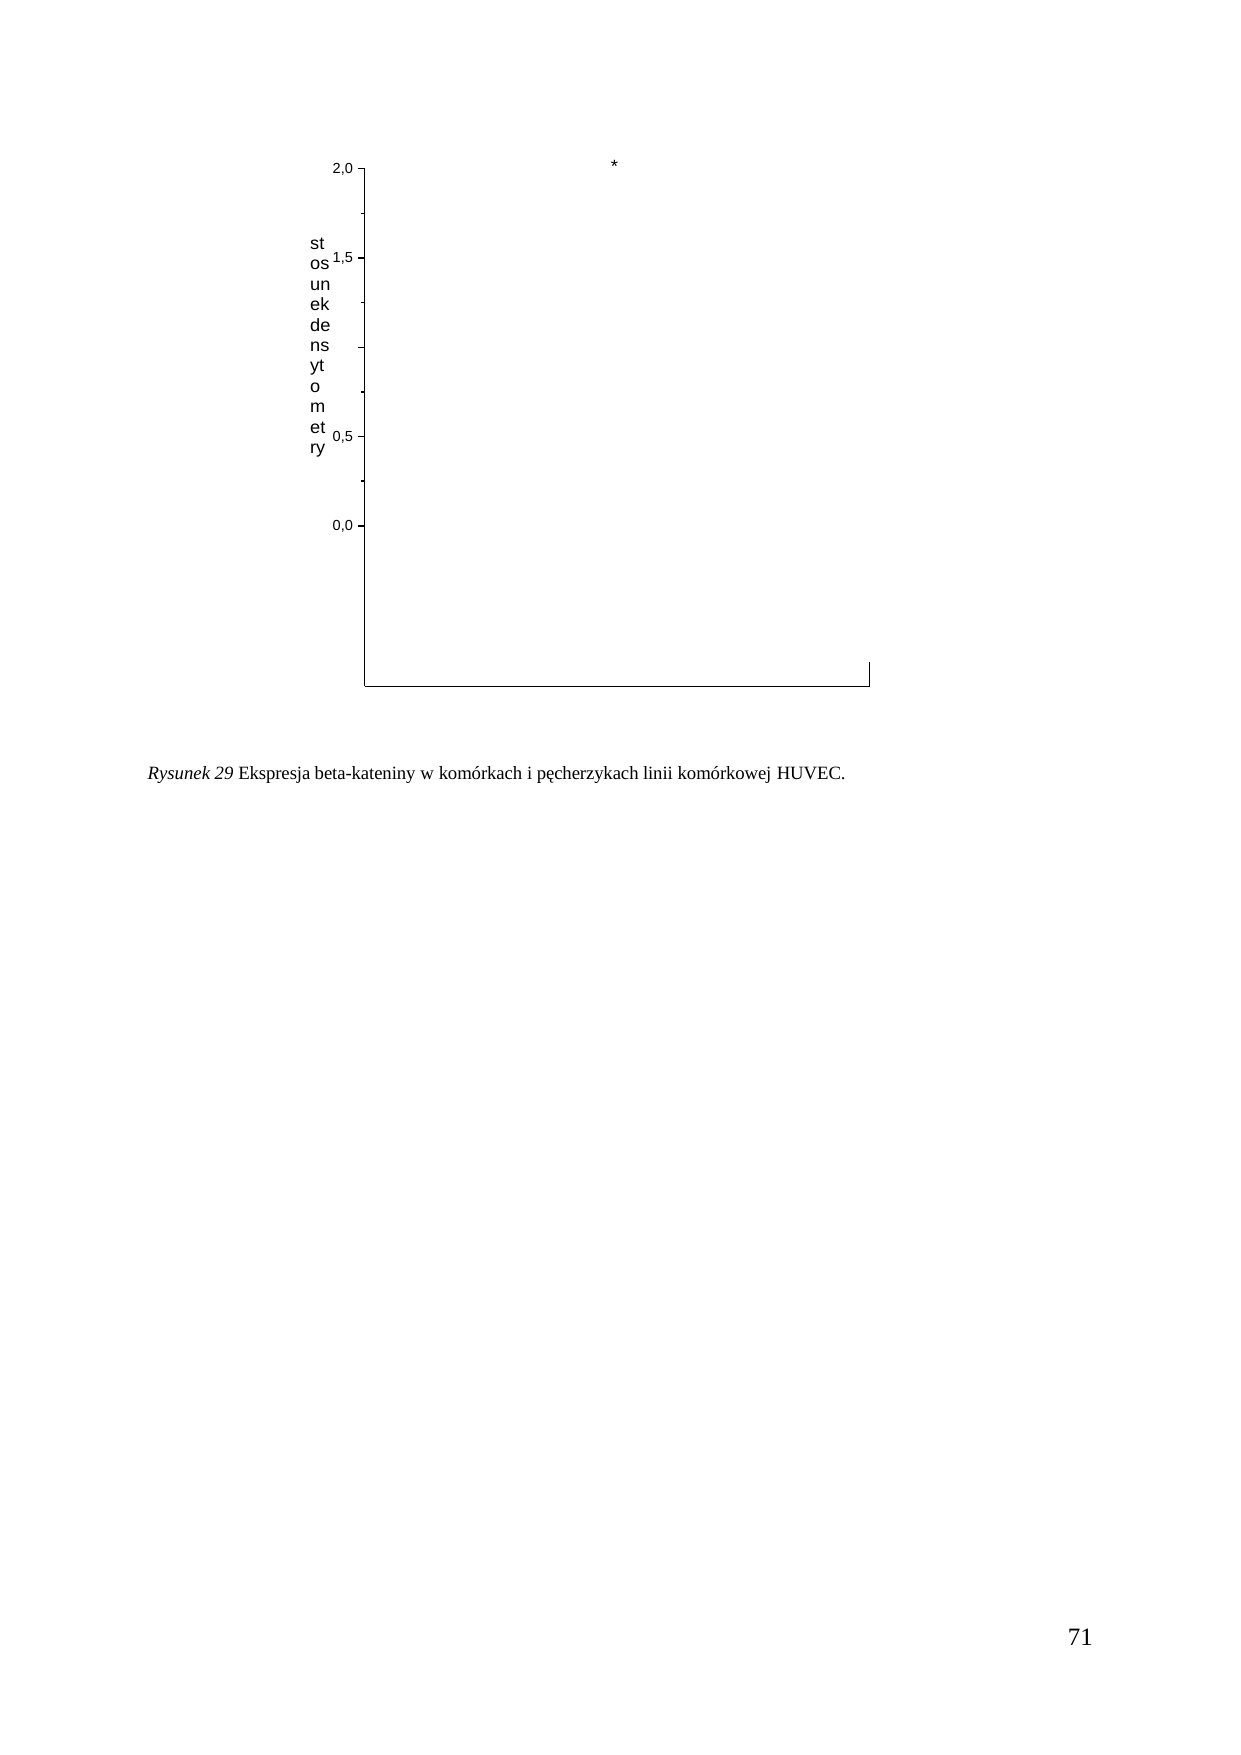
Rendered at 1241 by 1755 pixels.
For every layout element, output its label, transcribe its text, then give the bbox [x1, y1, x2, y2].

text 2,0 [332, 159, 355, 176]
text 71 [1068, 1624, 1095, 1651]
text * [611, 156, 620, 169]
text 0,5 [332, 427, 355, 444]
text Rysunek 29 Ekspresja beta-kateniny w komórkach i pęcherzykach linii komórkowej HUVEC. [147, 762, 853, 783]
text 1,5 [332, 249, 355, 266]
text 0,0 [332, 517, 355, 533]
text stosunek densytometryczny [310, 233, 330, 462]
